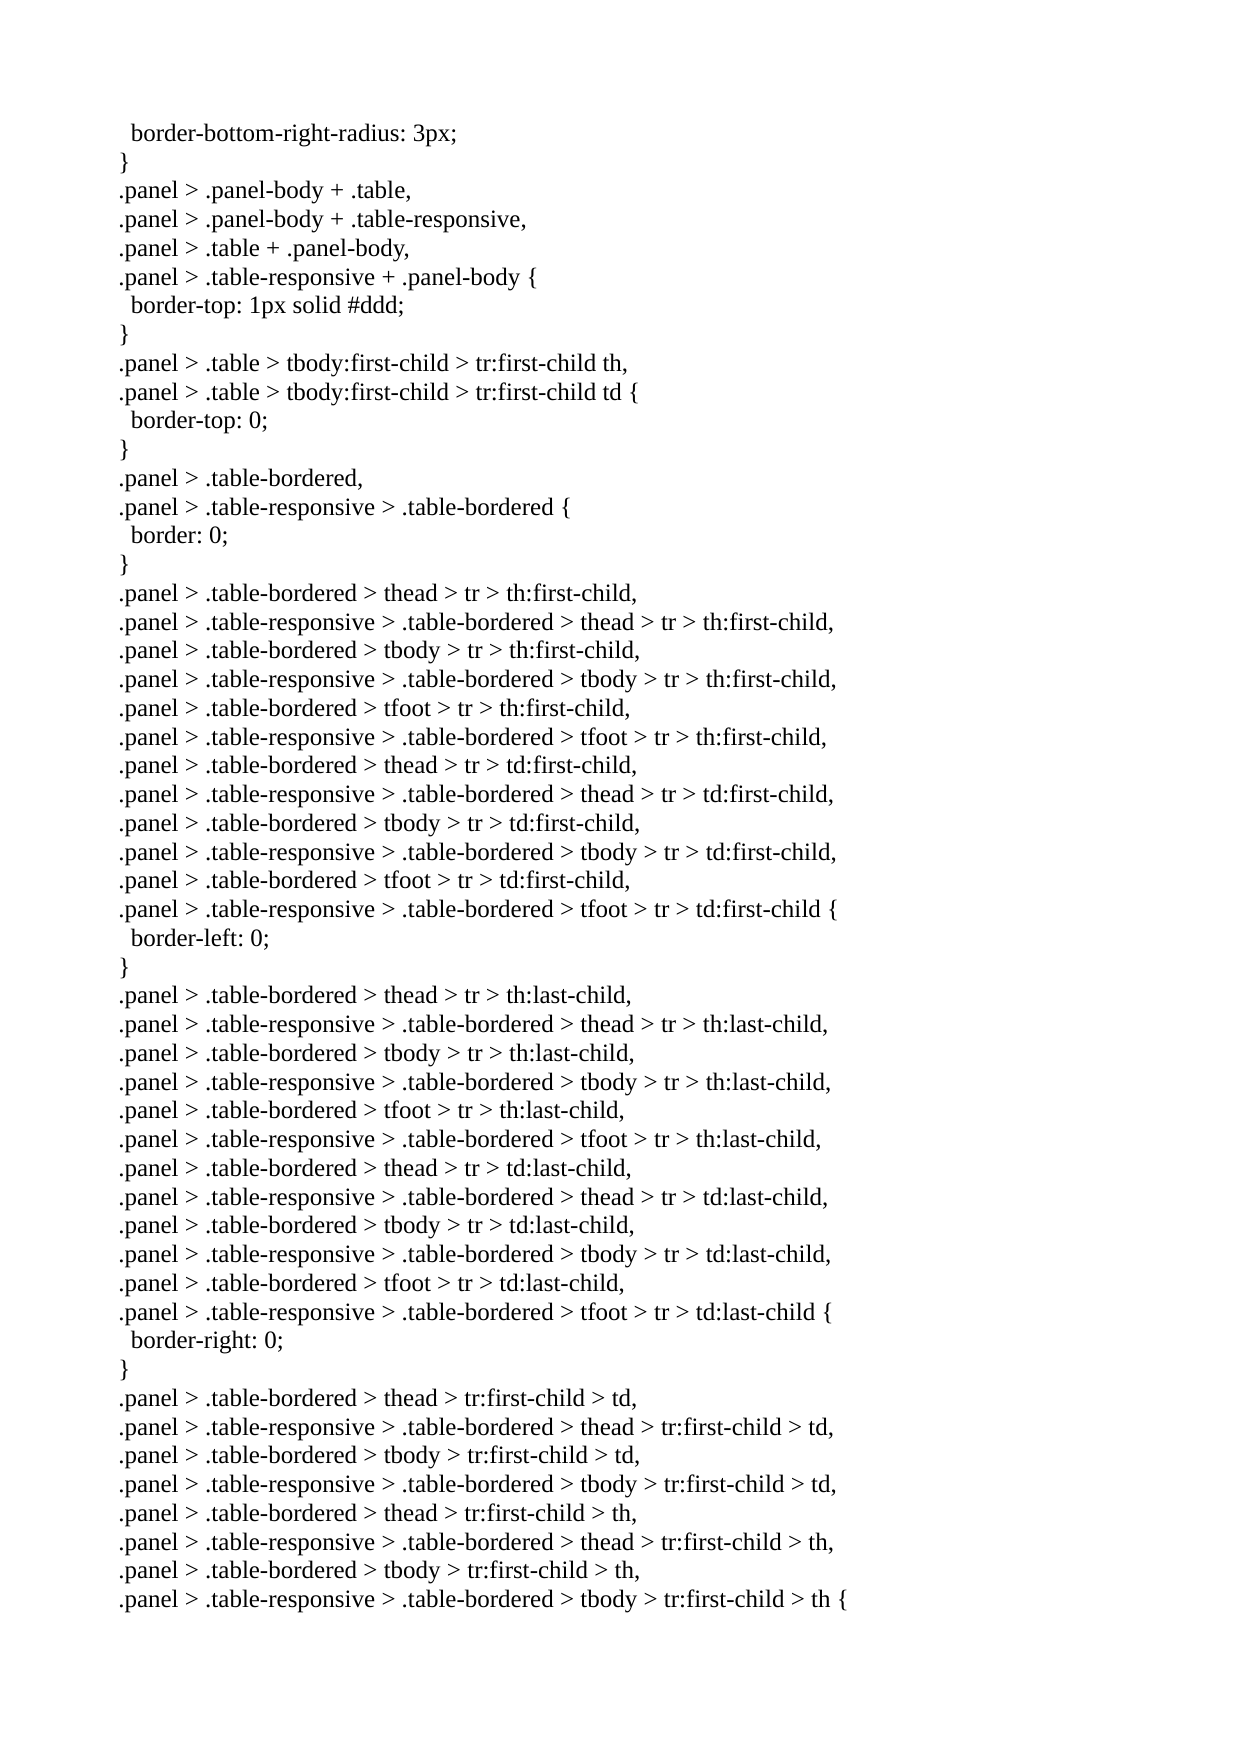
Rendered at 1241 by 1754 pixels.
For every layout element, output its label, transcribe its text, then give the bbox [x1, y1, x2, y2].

text } [118, 1354, 1122, 1383]
text .panel > .table-bordered > tbody > tr:first-child > th, [118, 1556, 1122, 1584]
text } [118, 952, 1122, 981]
text .panel > .table-bordered > tfoot > tr > td:last-child, [118, 1268, 1122, 1297]
text .panel > .table-responsive + .panel-body { [118, 262, 1122, 291]
text } [118, 147, 1122, 176]
text border-bottom-right-radius: 3px; [118, 118, 1122, 147]
text } [118, 319, 1122, 348]
text .panel > .table-responsive > .table-bordered > thead > tr > th:first-child, [118, 607, 1122, 636]
text .panel > .table-bordered > thead > tr > td:first-child, [118, 751, 1122, 779]
text .panel > .table-responsive > .table-bordered > thead > tr:first-child > th, [118, 1527, 1122, 1556]
text .panel > .table + .panel-body, [118, 233, 1122, 262]
text .panel > .table-bordered > thead > tr:first-child > th, [118, 1498, 1122, 1527]
text border-top: 0; [118, 406, 1122, 434]
text .panel > .panel-body + .table, [118, 176, 1122, 204]
text .panel > .table-bordered > tbody > tr > td:last-child, [118, 1211, 1122, 1239]
text .panel > .table-responsive > .table-bordered > thead > tr:first-child > td, [118, 1412, 1122, 1441]
text .panel > .table-responsive > .table-bordered > tfoot > tr > td:first-child { [118, 894, 1122, 923]
text .panel > .table-responsive > .table-bordered > tfoot > tr > th:first-child, [118, 722, 1122, 751]
text border-left: 0; [118, 923, 1122, 952]
text .panel > .table-responsive > .table-bordered > tbody > tr > th:first-child, [118, 664, 1122, 693]
text .panel > .panel-body + .table-responsive, [118, 204, 1122, 233]
text .panel > .table-bordered > tbody > tr > td:first-child, [118, 808, 1122, 837]
text border: 0; [118, 521, 1122, 549]
text .panel > .table-responsive > .table-bordered > tbody > tr > th:last-child, [118, 1067, 1122, 1096]
text .panel > .table-bordered, [118, 463, 1122, 492]
text .panel > .table-responsive > .table-bordered > tbody > tr:first-child > td, [118, 1469, 1122, 1498]
text .panel > .table-bordered > tfoot > tr > th:first-child, [118, 693, 1122, 722]
text .panel > .table-bordered > tbody > tr > th:last-child, [118, 1038, 1122, 1067]
text .panel > .table-bordered > tbody > tr > th:first-child, [118, 636, 1122, 664]
text .panel > .table-responsive > .table-bordered > tfoot > tr > td:last-child { [118, 1297, 1122, 1326]
text .panel > .table-responsive > .table-bordered > tfoot > tr > th:last-child, [118, 1124, 1122, 1153]
text .panel > .table-responsive > .table-bordered > tbody > tr:first-child > th { [118, 1584, 1122, 1613]
text .panel > .table-responsive > .table-bordered > tbody > tr > td:last-child, [118, 1239, 1122, 1268]
text .panel > .table-responsive > .table-bordered > thead > tr > th:last-child, [118, 1009, 1122, 1038]
text .panel > .table > tbody:first-child > tr:first-child th, [118, 348, 1122, 377]
text border-top: 1px solid #ddd; [118, 291, 1122, 319]
text .panel > .table-responsive > .table-bordered > tbody > tr > td:first-child, [118, 837, 1122, 866]
text border-right: 0; [118, 1326, 1122, 1354]
text } [118, 434, 1122, 463]
text .panel > .table-bordered > thead > tr > td:last-child, [118, 1153, 1122, 1182]
text .panel > .table-bordered > tfoot > tr > th:last-child, [118, 1096, 1122, 1124]
text .panel > .table-bordered > tfoot > tr > td:first-child, [118, 866, 1122, 894]
text .panel > .table-bordered > thead > tr > th:last-child, [118, 981, 1122, 1009]
text .panel > .table-responsive > .table-bordered > thead > tr > td:last-child, [118, 1182, 1122, 1211]
text .panel > .table-responsive > .table-bordered { [118, 492, 1122, 521]
text .panel > .table-bordered > thead > tr > th:first-child, [118, 578, 1122, 607]
text .panel > .table-bordered > tbody > tr:first-child > td, [118, 1441, 1122, 1469]
text .panel > .table > tbody:first-child > tr:first-child td { [118, 377, 1122, 406]
text } [118, 549, 1122, 578]
text .panel > .table-responsive > .table-bordered > thead > tr > td:first-child, [118, 779, 1122, 808]
text .panel > .table-bordered > thead > tr:first-child > td, [118, 1383, 1122, 1412]
